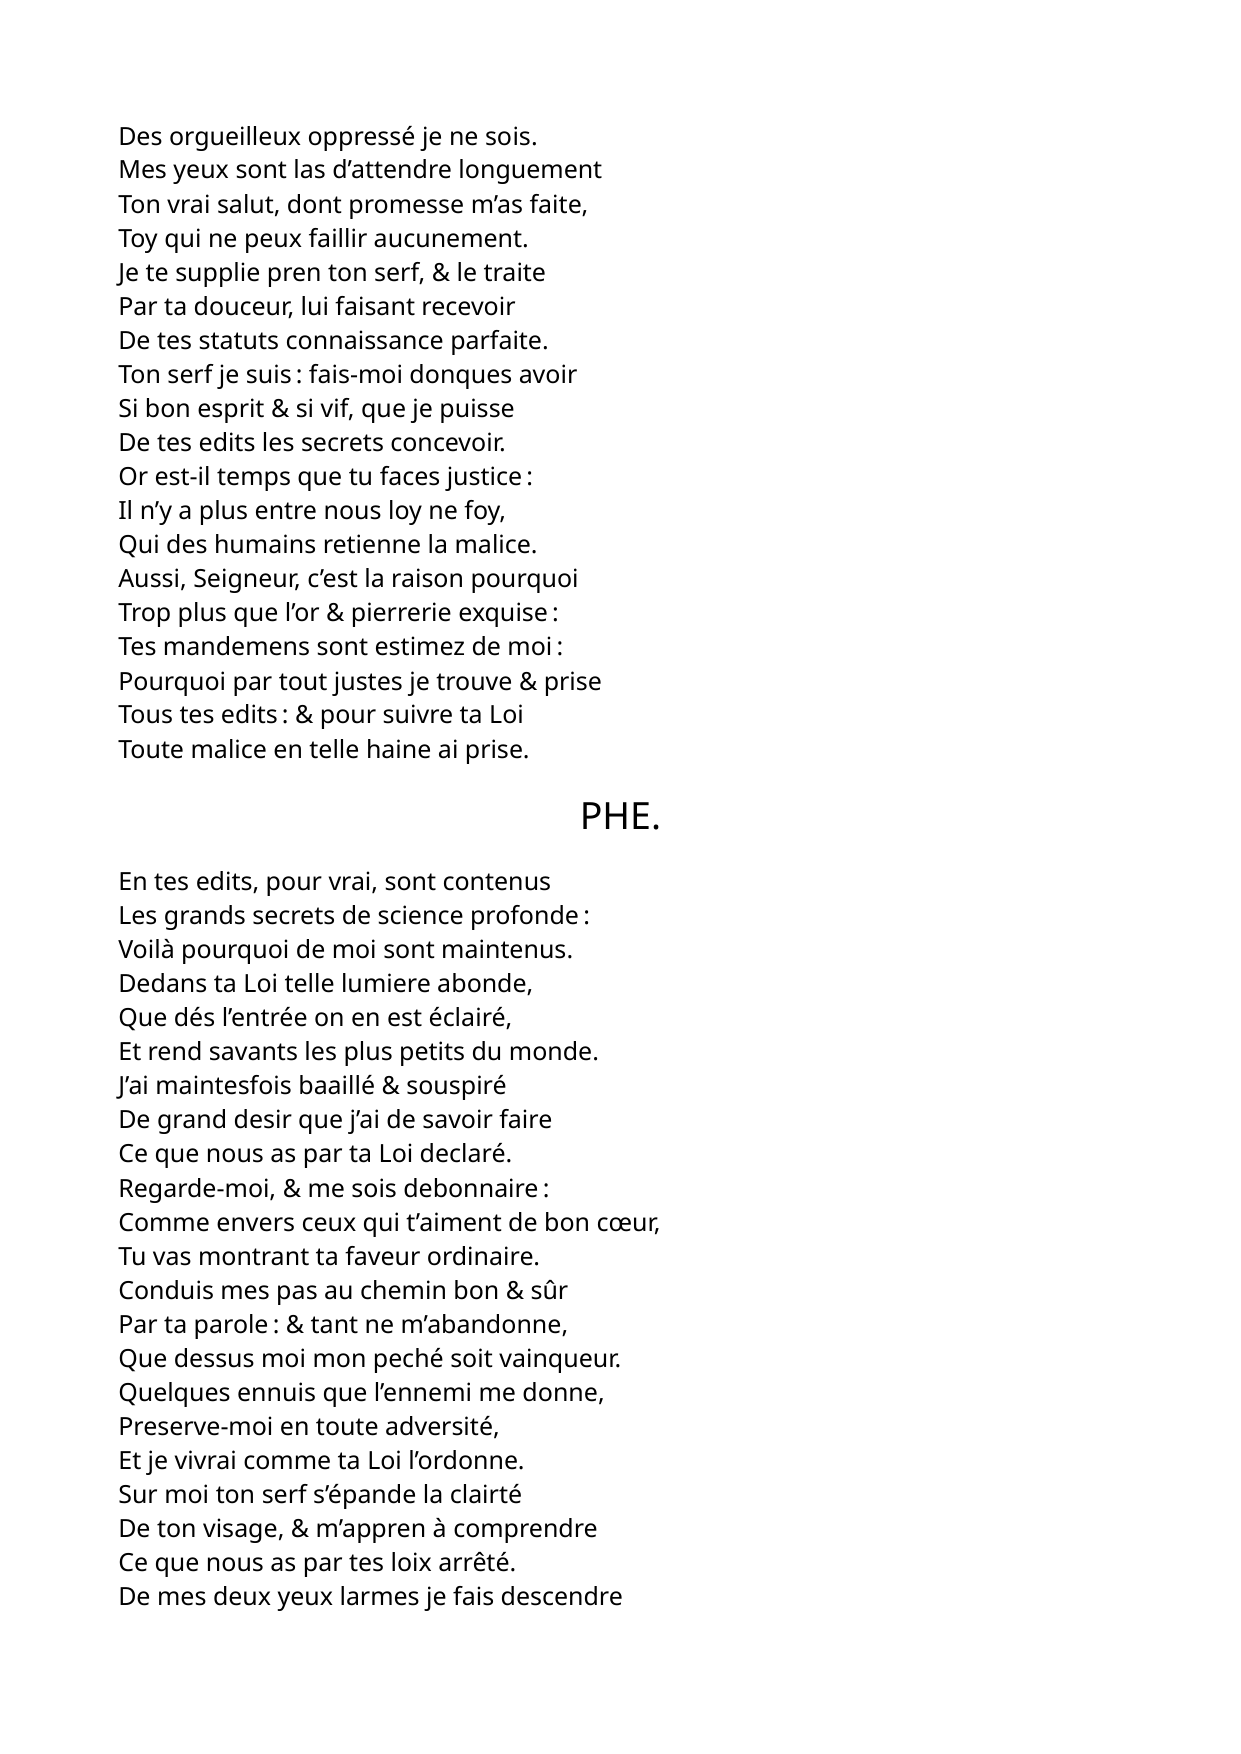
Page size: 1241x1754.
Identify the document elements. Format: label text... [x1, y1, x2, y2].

text Que dés l’entrée on en est éclairé, [118, 1000, 1122, 1034]
text Et rend savants les plus petits du monde. [118, 1034, 1122, 1068]
text Par ta douceur, lui faisant recevoir [118, 288, 1122, 322]
text Il n’y a plus entre nous loy ne foy, [118, 493, 1122, 527]
text Conduis mes pas au chemin bon & sûr [118, 1272, 1122, 1306]
text Si bon esprit & si vif, que je puisse [118, 391, 1122, 425]
text Que dessus moi mon peché soit vainqueur. [118, 1341, 1122, 1374]
text De tes edits les secrets concevoir. [118, 425, 1122, 459]
text Et je vivrai comme ta Loi l’ordonne. [118, 1443, 1122, 1477]
text Toute malice en telle haine ai prise. [118, 731, 1122, 765]
text Tous tes edits : & pour suivre ta Loi [118, 697, 1122, 731]
text De ton visage, & m’appren à comprendre [118, 1511, 1122, 1545]
text Ton serf je suis : fais-moi donques avoir [118, 357, 1122, 391]
text Des orgueilleux oppressé je ne sois. [118, 118, 1122, 152]
text Ton vrai salut, dont promesse m’as faite, [118, 186, 1122, 220]
text De mes deux yeux larmes je fais descendre [118, 1579, 1122, 1613]
text Par ta parole : & tant ne m’abandonne, [118, 1306, 1122, 1341]
text Toy qui ne peux faillir aucunement. [118, 220, 1122, 254]
text Pourquoi par tout justes je trouve & prise [118, 663, 1122, 697]
text Tes mandemens sont estimez de moi : [118, 629, 1122, 663]
text Mes yeux sont las d’attendre longuement [118, 152, 1122, 186]
text Voilà pourquoi de moi sont maintenus. [118, 932, 1122, 966]
text Regarde-moi, & me sois debonnaire : [118, 1170, 1122, 1204]
text PHE. [118, 789, 1122, 840]
text Trop plus que l’or & pierrerie exquise : [118, 595, 1122, 629]
text Or est-il temps que tu faces justice : [118, 459, 1122, 493]
text De grand desir que j’ai de savoir faire [118, 1102, 1122, 1136]
text Ce que nous as par ta Loi declaré. [118, 1136, 1122, 1170]
text Ce que nous as par tes loix arrêté. [118, 1545, 1122, 1579]
text Sur moi ton serf s’épande la clairté [118, 1477, 1122, 1511]
text Dedans ta Loi telle lumiere abonde, [118, 966, 1122, 1000]
text Tu vas montrant ta faveur ordinaire. [118, 1238, 1122, 1272]
text Qui des humains retienne la malice. [118, 527, 1122, 561]
text Preserve-moi en toute adversité, [118, 1409, 1122, 1443]
text Les grands secrets de science profonde : [118, 898, 1122, 932]
text En tes edits, pour vrai, sont contenus [118, 864, 1122, 898]
text J’ai maintesfois baaillé & souspiré [118, 1068, 1122, 1102]
text Quelques ennuis que l’ennemi me donne, [118, 1374, 1122, 1409]
text Je te supplie pren ton serf, & le traite [118, 254, 1122, 288]
text De tes statuts connaissance parfaite. [118, 322, 1122, 357]
text Aussi, Seigneur, c’est la raison pourquoi [118, 561, 1122, 595]
text Comme envers ceux qui t’aiment de bon cœur, [118, 1204, 1122, 1238]
